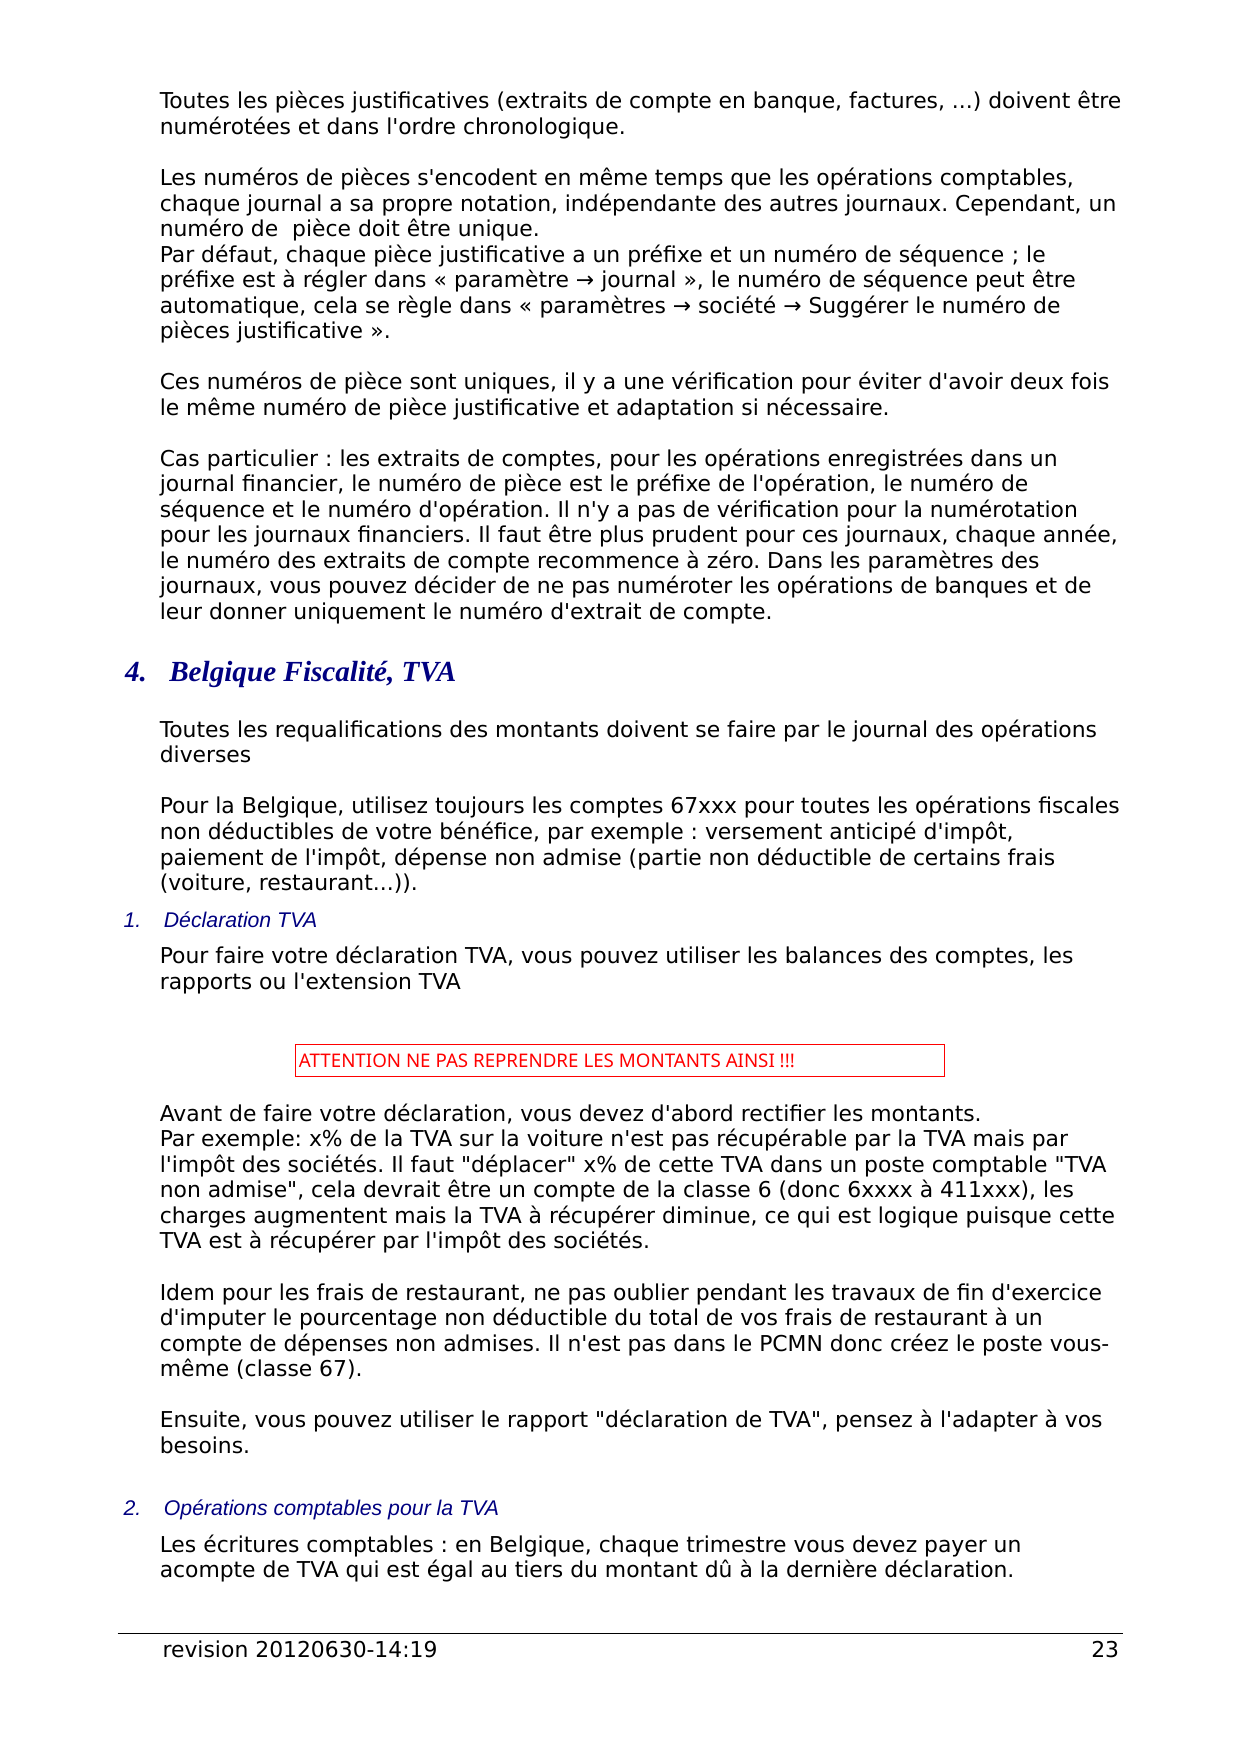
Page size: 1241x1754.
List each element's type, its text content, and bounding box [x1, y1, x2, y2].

text Avant de faire votre déclaration, vous devez d'abord rectifier les montants. [159, 1101, 1123, 1126]
text Ensuite, vous pouvez utiliser le rapport "déclaration de TVA", pensez à l'adapter à vos besoins. [159, 1407, 1123, 1458]
text Les écritures comptables : en Belgique, chaque trimestre vous devez payer un acompte de TVA qui est égal au tiers du montant dû à la dernière déclaration. [159, 1532, 1123, 1583]
text Par exemple: x% de la TVA sur la voiture n'est pas récupérable par la TVA mais par l'impôt des sociétés. Il faut "déplacer" x% de cette TVA dans un poste comptable "TVA non admise", cela devrait être un compte de la classe 6 (donc 6xxxx à 411xxx), les charges augmentent mais la TVA à récupérer diminue, ce qui est logique puisque cette TVA est à récupérer par l'impôt des sociétés. [159, 1126, 1123, 1254]
text ATTENTION NE PAS REPRENDRE LES MONTANTS AINSI !!! [296, 1045, 944, 1076]
text Par défaut, chaque pièce justificative a un préfixe et un numéro de séquence ; le préfixe est à régler dans « paramètre → journal », le numéro de séquence peut être automatique, cela se règle dans « paramètres → société → Suggérer le numéro de pièces justificative ». [159, 242, 1123, 344]
text Idem pour les frais de restaurant, ne pas oublier pendant les travaux de fin d'exercice d'imputer le pourcentage non déductible du total de vos frais de restaurant à un compte de dépenses non admises. Il n'est pas dans le PCMN donc créez le poste vous-même (classe 67). [159, 1279, 1123, 1382]
text Les numéros de pièces s'encodent en même temps que les opérations comptables, chaque journal a sa propre notation, indépendante des autres journaux. Cependant, un numéro de pièce doit être unique. [159, 165, 1123, 242]
subtitle Déclaration TVA [117, 907, 1123, 932]
subtitle Opérations comptables pour la TVA [117, 1496, 1123, 1520]
text Cas particulier : les extraits de comptes, pour les opérations enregistrées dans un journal financier, le numéro de pièce est le préfixe de l'opération, le numéro de séquence et le numéro d'opération. Il n'y a pas de vérification pour la numérotation pour les journaux financiers. Il faut être plus prudent pour ces journaux, chaque année, le numéro des extraits de compte recommence à zéro. Dans les paramètres des journaux, vous pouvez décider de ne pas numéroter les opérations de banques et de leur donner uniquement le numéro d'extrait de compte. [159, 446, 1123, 624]
subtitle Belgique Fiscalité, TVA [117, 654, 1123, 687]
text Pour faire votre déclaration TVA, vous pouvez utiliser les balances des comptes, les rapports ou l'extension TVA [159, 944, 1123, 995]
text Pour la Belgique, utilisez toujours les comptes 67xxx pour toutes les opérations fiscales non déductibles de votre bénéfice, par exemple : versement anticipé d'impôt, paiement de l'impôt, dépense non admise (partie non déductible de certains frais (voiture, restaurant...)). [159, 793, 1123, 896]
text Toutes les requalifications des montants doivent se faire par le journal des opérations diverses [159, 717, 1123, 768]
text Ces numéros de pièce sont uniques, il y a une vérification pour éviter d'avoir deux fois le même numéro de pièce justificative et adaptation si nécessaire. [159, 369, 1123, 420]
text Toutes les pièces justificatives (extraits de compte en banque, factures, ...) doivent être numérotées et dans l'ordre chronologique. [159, 88, 1123, 139]
